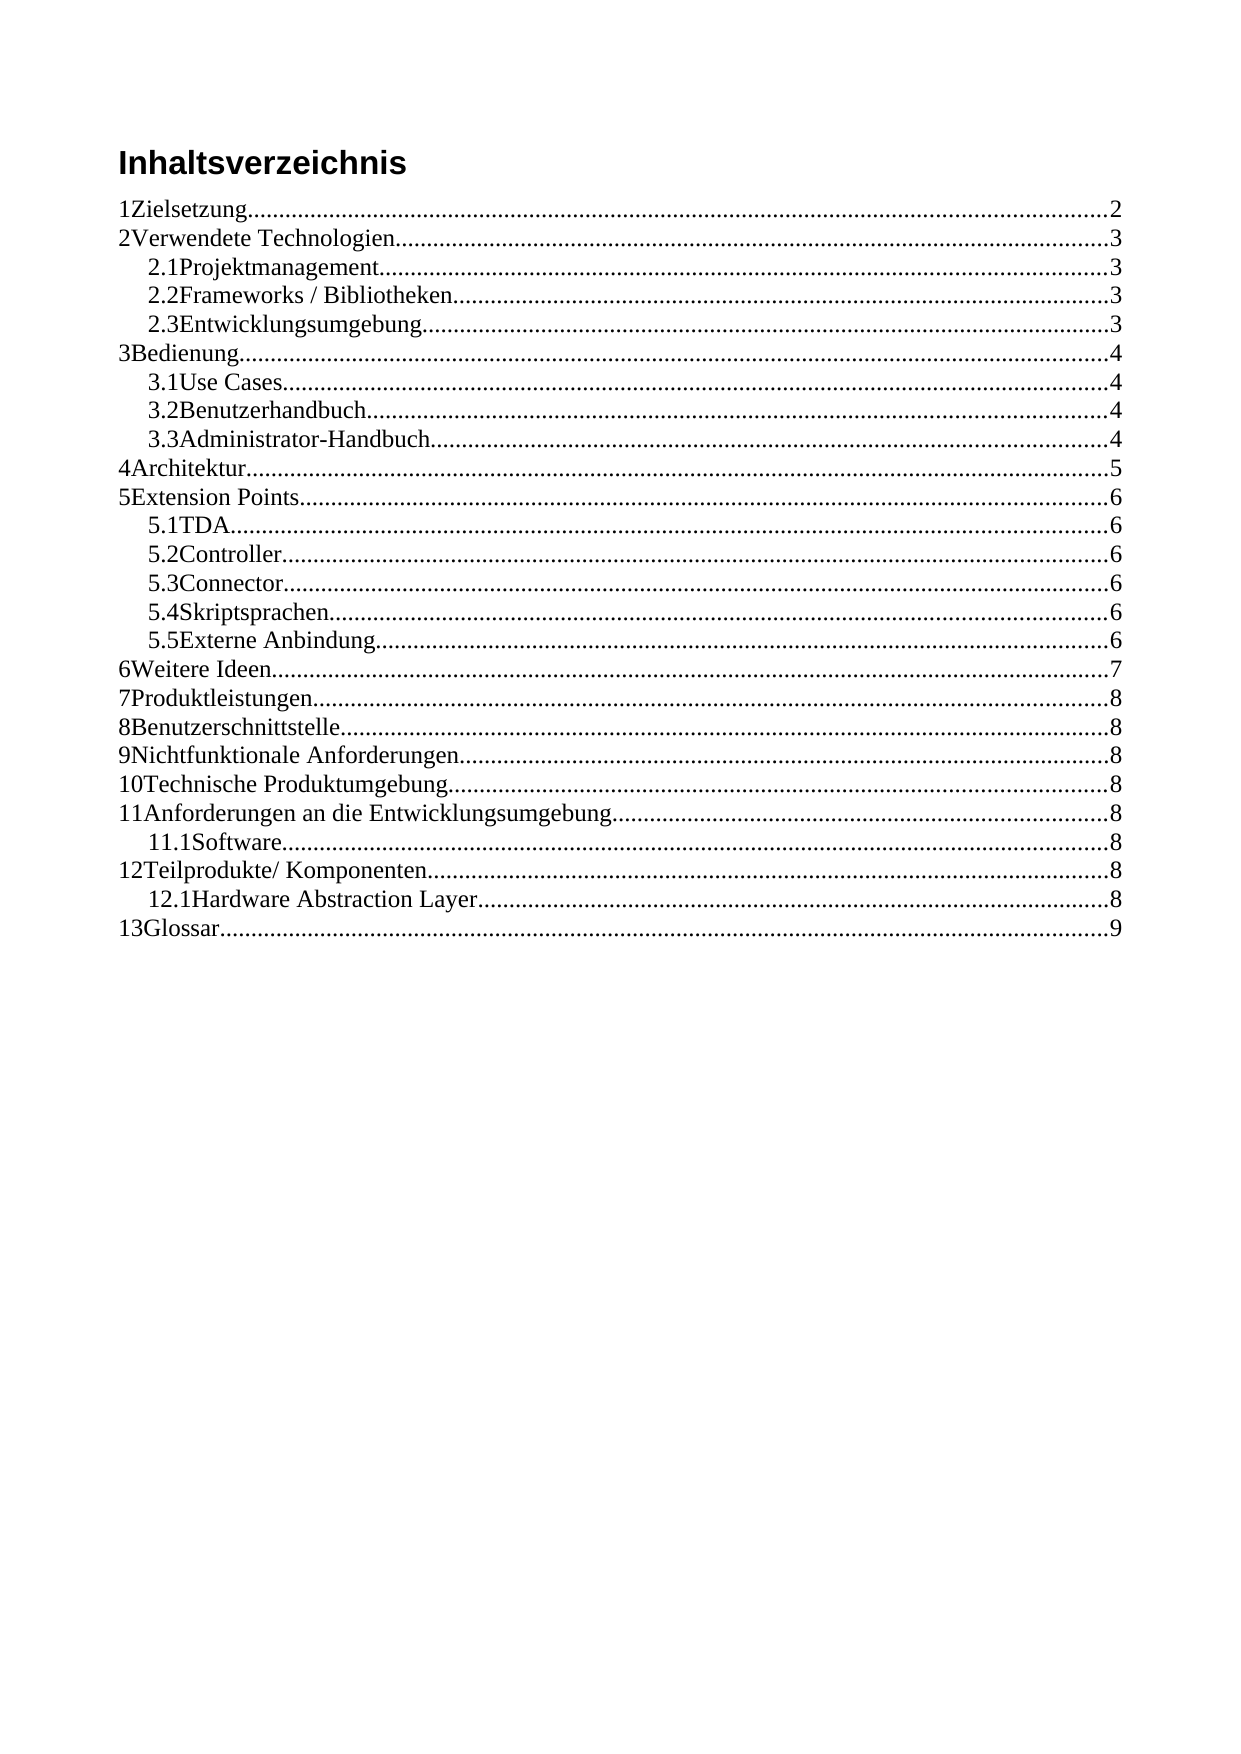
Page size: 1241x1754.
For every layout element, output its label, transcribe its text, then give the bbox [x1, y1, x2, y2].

text 4Architektur 5 [118, 453, 1122, 482]
text 12.1Hardware Abstraction Layer 8 [148, 884, 1122, 913]
text 5.5Externe Anbindung 6 [148, 625, 1122, 654]
text 5.4Skriptsprachen 6 [148, 597, 1122, 625]
text 9Nichtfunktionale Anforderungen 8 [118, 740, 1122, 769]
text 11.1Software 8 [148, 827, 1122, 855]
text 5.2Controller 6 [148, 539, 1122, 568]
text 5Extension Points 6 [118, 482, 1122, 510]
text 6Weitere Ideen 7 [118, 654, 1122, 683]
text 11Anforderungen an die Entwicklungsumgebung 8 [118, 798, 1122, 827]
text 3.3Administrator-Handbuch 4 [148, 424, 1122, 453]
text 2.2Frameworks / Bibliotheken 3 [148, 280, 1122, 309]
text 2Verwendete Technologien 3 [118, 223, 1122, 252]
text 2.1Projektmanagement 3 [148, 252, 1122, 280]
text 2.3Entwicklungsumgebung 3 [148, 309, 1122, 338]
text 12Teilprodukte/ Komponenten 8 [118, 855, 1122, 884]
text 3.1Use Cases 4 [148, 367, 1122, 395]
text 3.2Benutzerhandbuch 4 [148, 395, 1122, 424]
text 8Benutzerschnittstelle 8 [118, 712, 1122, 740]
text 1Zielsetzung 2 [118, 194, 1122, 223]
text 3Bedienung 4 [118, 338, 1122, 367]
text 10Technische Produktumgebung 8 [118, 769, 1122, 798]
text 7Produktleistungen 8 [118, 683, 1122, 712]
text 5.3Connector 6 [148, 568, 1122, 597]
subtitle Inhaltsverzeichnis [118, 143, 1122, 182]
text 13Glossar 9 [118, 913, 1122, 942]
text 5.1TDA 6 [148, 510, 1122, 539]
